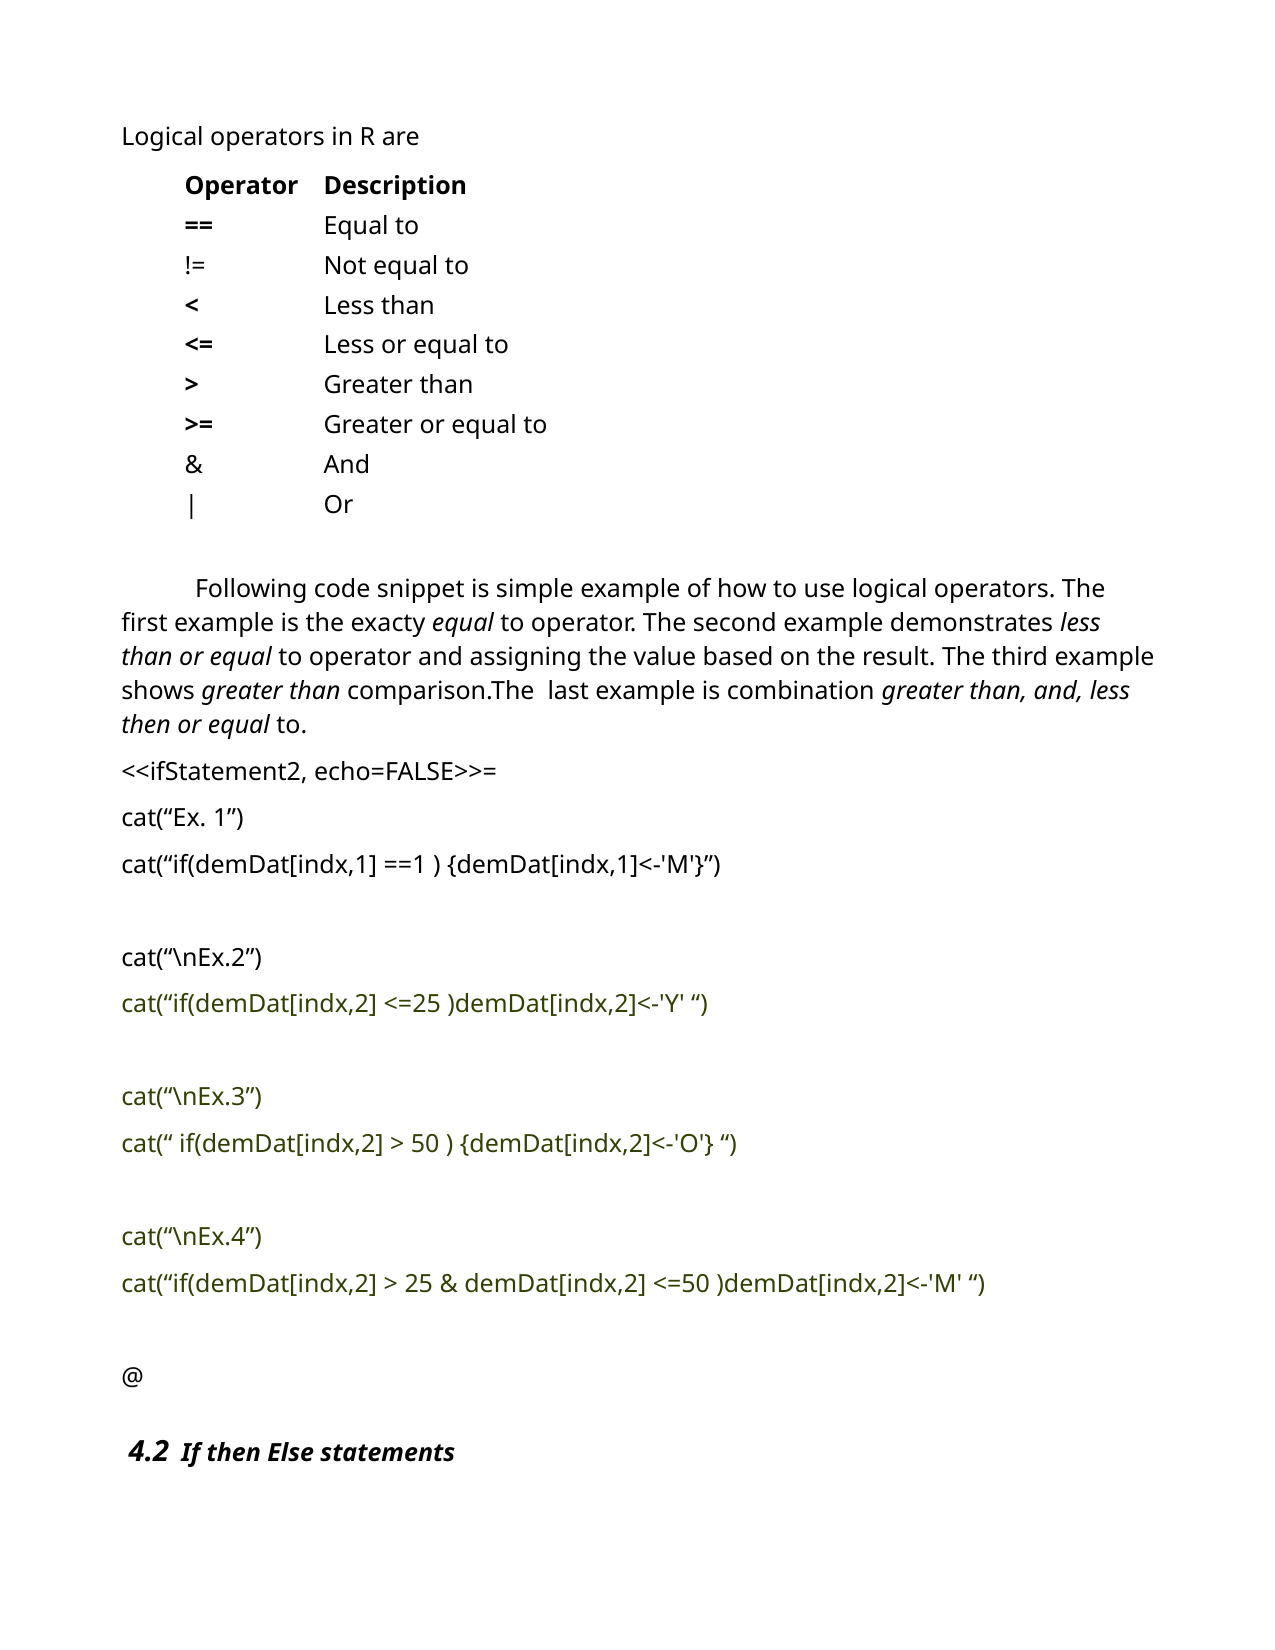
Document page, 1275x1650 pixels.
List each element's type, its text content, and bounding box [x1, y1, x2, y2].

table_cell >= [177, 404, 316, 444]
text Logical operators in R are [121, 118, 1158, 152]
table_cell Less than [316, 284, 574, 324]
text cat(“ if(demDat[indx,2] > 50 ) {demDat[indx,2]<-'O'} “) [121, 1126, 1158, 1160]
table_cell Or [316, 484, 574, 524]
subtitle If then Else statements [121, 1430, 1158, 1470]
table_cell > [177, 364, 316, 404]
table_cell And [316, 444, 574, 484]
table_header Operator [177, 165, 316, 204]
table_cell Greater or equal to [316, 404, 574, 444]
table_cell != [177, 245, 316, 284]
table_cell < [177, 284, 316, 324]
table_cell Less or equal to [316, 324, 574, 364]
text Following code snippet is simple example of how to use logical operators. The first example is the exacty equal to operator. The second example demonstrates less than or equal to operator and assigning the value based on the result. The third example shows greater than comparison.The last example is combination greater than, and, less then or equal to. [121, 570, 1158, 741]
text cat(“if(demDat[indx,2] <=25 )demDat[indx,2]<-'Y' “) [121, 986, 1158, 1020]
table_cell & [177, 444, 316, 484]
text @ [121, 1358, 1158, 1392]
text cat(“Ex. 1”) [121, 800, 1158, 834]
text cat(“if(demDat[indx,2] > 25 & demDat[indx,2] <=50 )demDat[indx,2]<-'M' “) [121, 1265, 1158, 1299]
text <<ifStatement2, echo=FALSE>>= [121, 753, 1158, 787]
table_cell <= [177, 324, 316, 364]
text cat(“\nEx.2”) [121, 939, 1158, 973]
table_cell Greater than [316, 364, 574, 404]
text cat(“\nEx.3”) [121, 1079, 1158, 1113]
text cat(“if(demDat[indx,1] ==1 ) {demDat[indx,1]<-'M'}”) [121, 846, 1158, 880]
table_header Description [316, 165, 574, 204]
text cat(“\nEx.4”) [121, 1219, 1158, 1253]
table_cell == [177, 205, 316, 244]
table_cell Not equal to [316, 245, 574, 284]
table_cell | [177, 484, 316, 524]
table_cell Equal to [316, 205, 574, 244]
